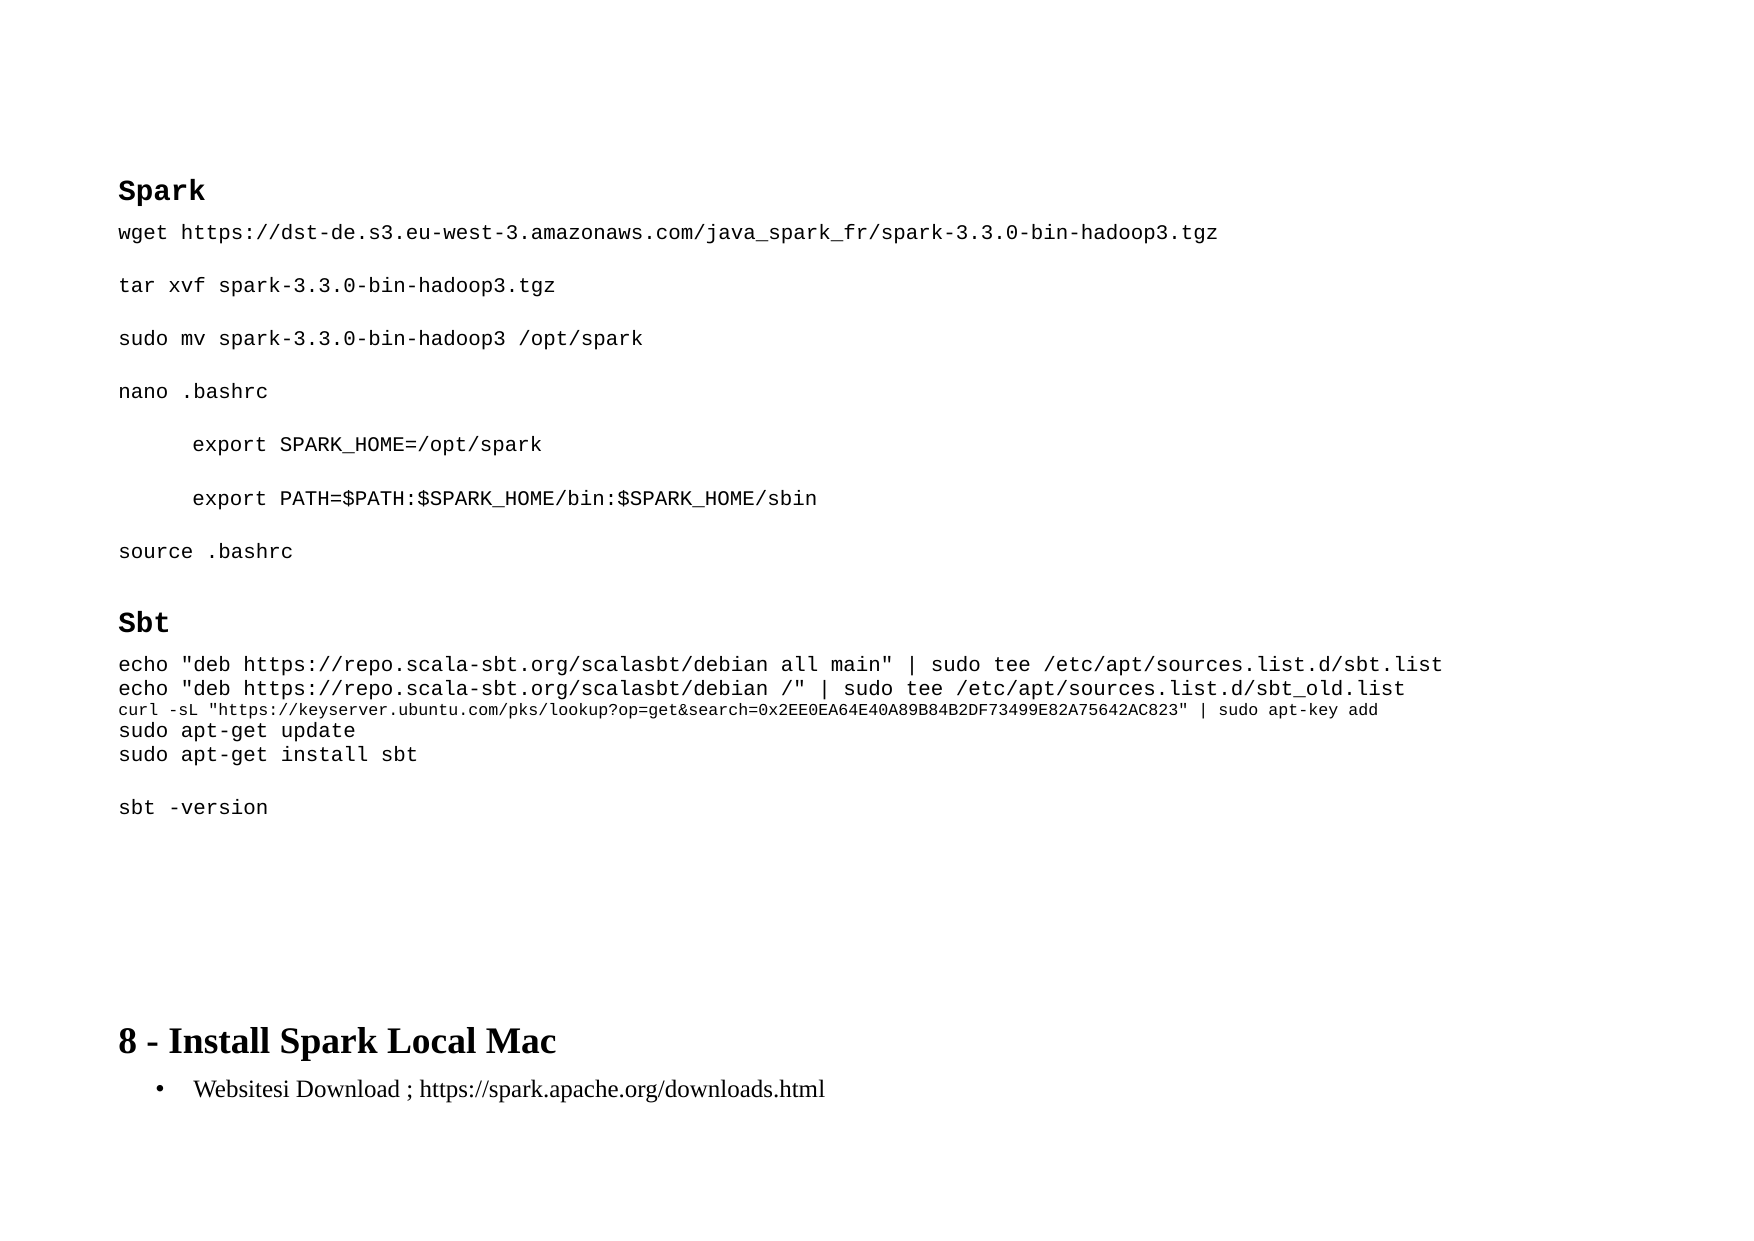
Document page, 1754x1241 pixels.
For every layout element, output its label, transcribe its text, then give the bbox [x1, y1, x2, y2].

text export PATH=$PATH:$SPARK_HOME/bin:$SPARK_HOME/sbin [118, 487, 1636, 511]
text sbt -version [118, 797, 1636, 820]
list Websitesi Download ; https://spark.apache.org/downloads.html [156, 1074, 1636, 1103]
text tar xvf spark-3.3.0-bin-hadoop3.tgz [118, 275, 1636, 299]
subtitle Sbt [118, 608, 1636, 641]
text source .bashrc [118, 541, 1636, 564]
subtitle 8 - Install Spark Local Mac [118, 1019, 1636, 1062]
text sudo mv spark-3.3.0-bin-hadoop3 /opt/spark [118, 328, 1636, 352]
subtitle Spark [118, 176, 1636, 209]
text curl -sL "https://keyserver.ubuntu.com/pks/lookup?op=get&search=0x2EE0EA64E40A89B84B2DF73499E82A75642AC823" | sudo apt-key add [118, 701, 1636, 720]
text sudo apt-get install sbt [118, 744, 1636, 767]
text wget https://dst-de.s3.eu-west-3.amazonaws.com/java_spark_fr/spark-3.3.0-bin-hadoop3.tgz [118, 222, 1636, 246]
text echo "deb https://repo.scala-sbt.org/scalasbt/debian all main" | sudo tee /etc/apt/sources.list.d/sbt.list [118, 654, 1636, 677]
text export SPARK_HOME=/opt/spark [118, 434, 1636, 458]
text nano .bashrc [118, 381, 1636, 405]
text echo "deb https://repo.scala-sbt.org/scalasbt/debian /" | sudo tee /etc/apt/sources.list.d/sbt_old.list [118, 677, 1636, 701]
text sudo apt-get update [118, 720, 1636, 744]
